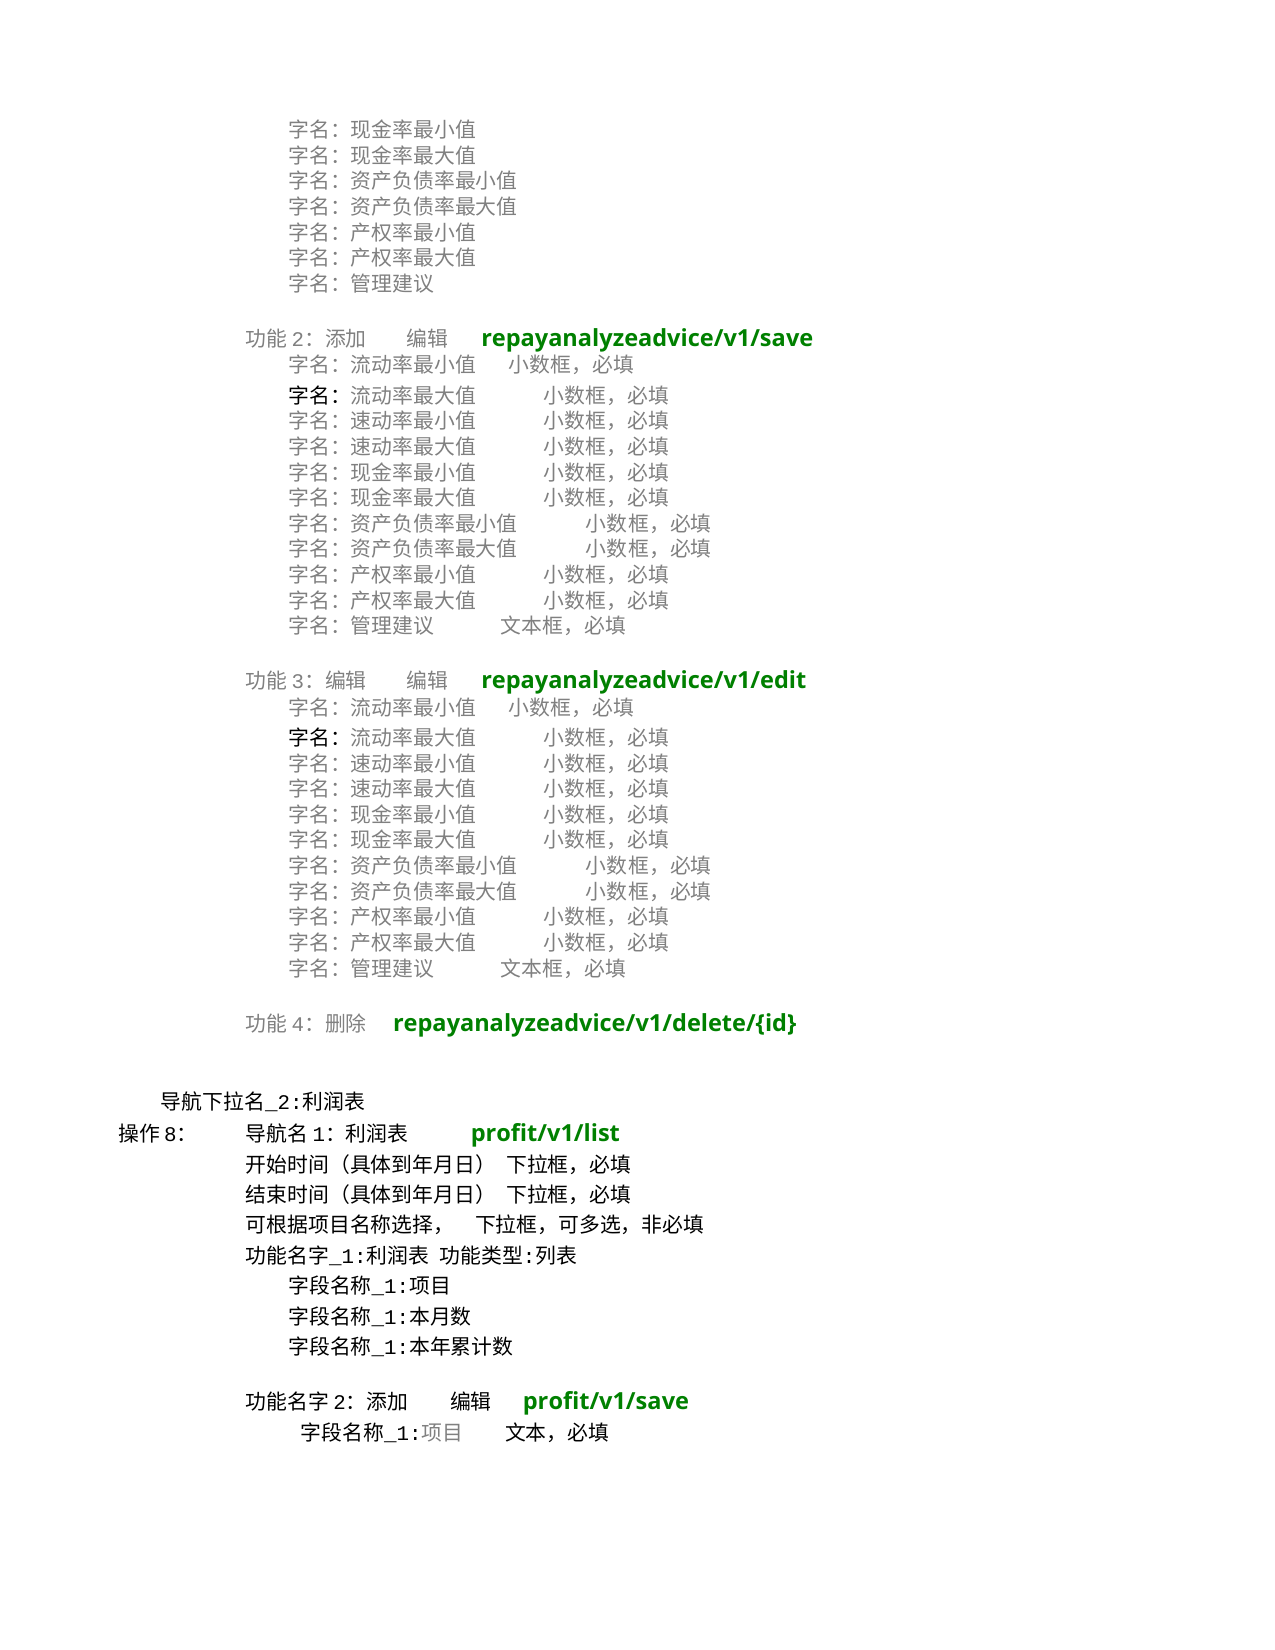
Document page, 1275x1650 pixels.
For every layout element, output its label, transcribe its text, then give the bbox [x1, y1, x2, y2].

text 功能名字_1:利润表 功能类型:列表 [118, 1239, 1157, 1269]
text 字名：资产负债率最大值 小数 框，必填 [118, 537, 1157, 563]
text 字名：产权率最大值 [118, 246, 1157, 272]
text 字名：速动率最大值 小数 框，必填 [118, 435, 1157, 461]
text 字名：流动率最小值 小数框，必填 [118, 696, 1157, 721]
text 字名：产权率最小值 小数 框，必填 [118, 905, 1157, 931]
text 字名：资产负债率最小值 小数 框，必填 [118, 512, 1157, 537]
text 字名：现金率最小值 小数 框，必填 [118, 803, 1157, 828]
text 字段名称_1:项目 文本，必填 [118, 1416, 1157, 1447]
text 字名：产权率最大值 小数 框，必填 [118, 931, 1157, 957]
text 字名：速动率最小值 小数 框，必填 [118, 752, 1157, 777]
text 字名：现金率最大值 小数 框，必填 [118, 486, 1157, 512]
text 字名：流动率最大值 小数 框，必填 [118, 721, 1157, 752]
text 字名：资产负债率最小值 [118, 169, 1157, 195]
text 字名：流动率最小值 小数框，必填 [118, 353, 1157, 379]
text 字名：速动率最小值 小数 框，必填 [118, 409, 1157, 435]
text 开始时间（具体到年月日） 下拉框，必填 [118, 1148, 1157, 1178]
text 字名：资产负债率最大值 [118, 195, 1157, 221]
text 字名：产权率最大值 小数 框，必填 [118, 589, 1157, 614]
text 字名：资产负债率最大值 小数 框，必填 [118, 880, 1157, 905]
text 功能名字2：添加 编辑 profit/v1/save [118, 1384, 1157, 1416]
text 字段名称_1:本年累计数 [118, 1330, 1157, 1361]
text 字段名称_1:项目 [118, 1269, 1157, 1300]
text 字名：产权率最小值 [118, 221, 1157, 246]
text 字名：现金率最小值 小数 框，必填 [118, 461, 1157, 486]
text 可根据项目名称选择， 下拉框，可多选，非必填 [118, 1209, 1157, 1239]
text 字名：现金率最大值 小数 框，必填 [118, 828, 1157, 854]
text 字名：速动率最大值 小数 框，必填 [118, 777, 1157, 803]
text 结束时间（具体到年月日） 下拉框，必填 [118, 1178, 1157, 1209]
text 字名：管理建议 [118, 272, 1157, 297]
text 功能2：添加 编辑 repayanalyzeadvice/v1/save [118, 321, 1157, 353]
text 字名：现金率最大值 [118, 144, 1157, 169]
text 字名：管理建议 文本框，必填 [118, 957, 1157, 982]
text 字名：产权率最小值 小数 框，必填 [118, 563, 1157, 589]
text 操作8： 导航名1：利润表 profit/v1/list [118, 1116, 1157, 1148]
text 字名：现金率最小值 [118, 118, 1157, 144]
text 字名：流动率最大值 小数 框，必填 [118, 379, 1157, 409]
text 功能4：删除 repayanalyzeadvice/v1/delete/{id} [118, 1006, 1157, 1038]
text 字段名称_1:本月数 [118, 1300, 1157, 1330]
text 字名：资产负债率最小值 小数 框，必填 [118, 854, 1157, 880]
text 导航下拉名_2:利润表 [118, 1085, 1157, 1116]
text 字名：管理建议 文本框，必填 [118, 614, 1157, 640]
text 功能3：编辑 编辑 repayanalyzeadvice/v1/edit [118, 663, 1157, 696]
